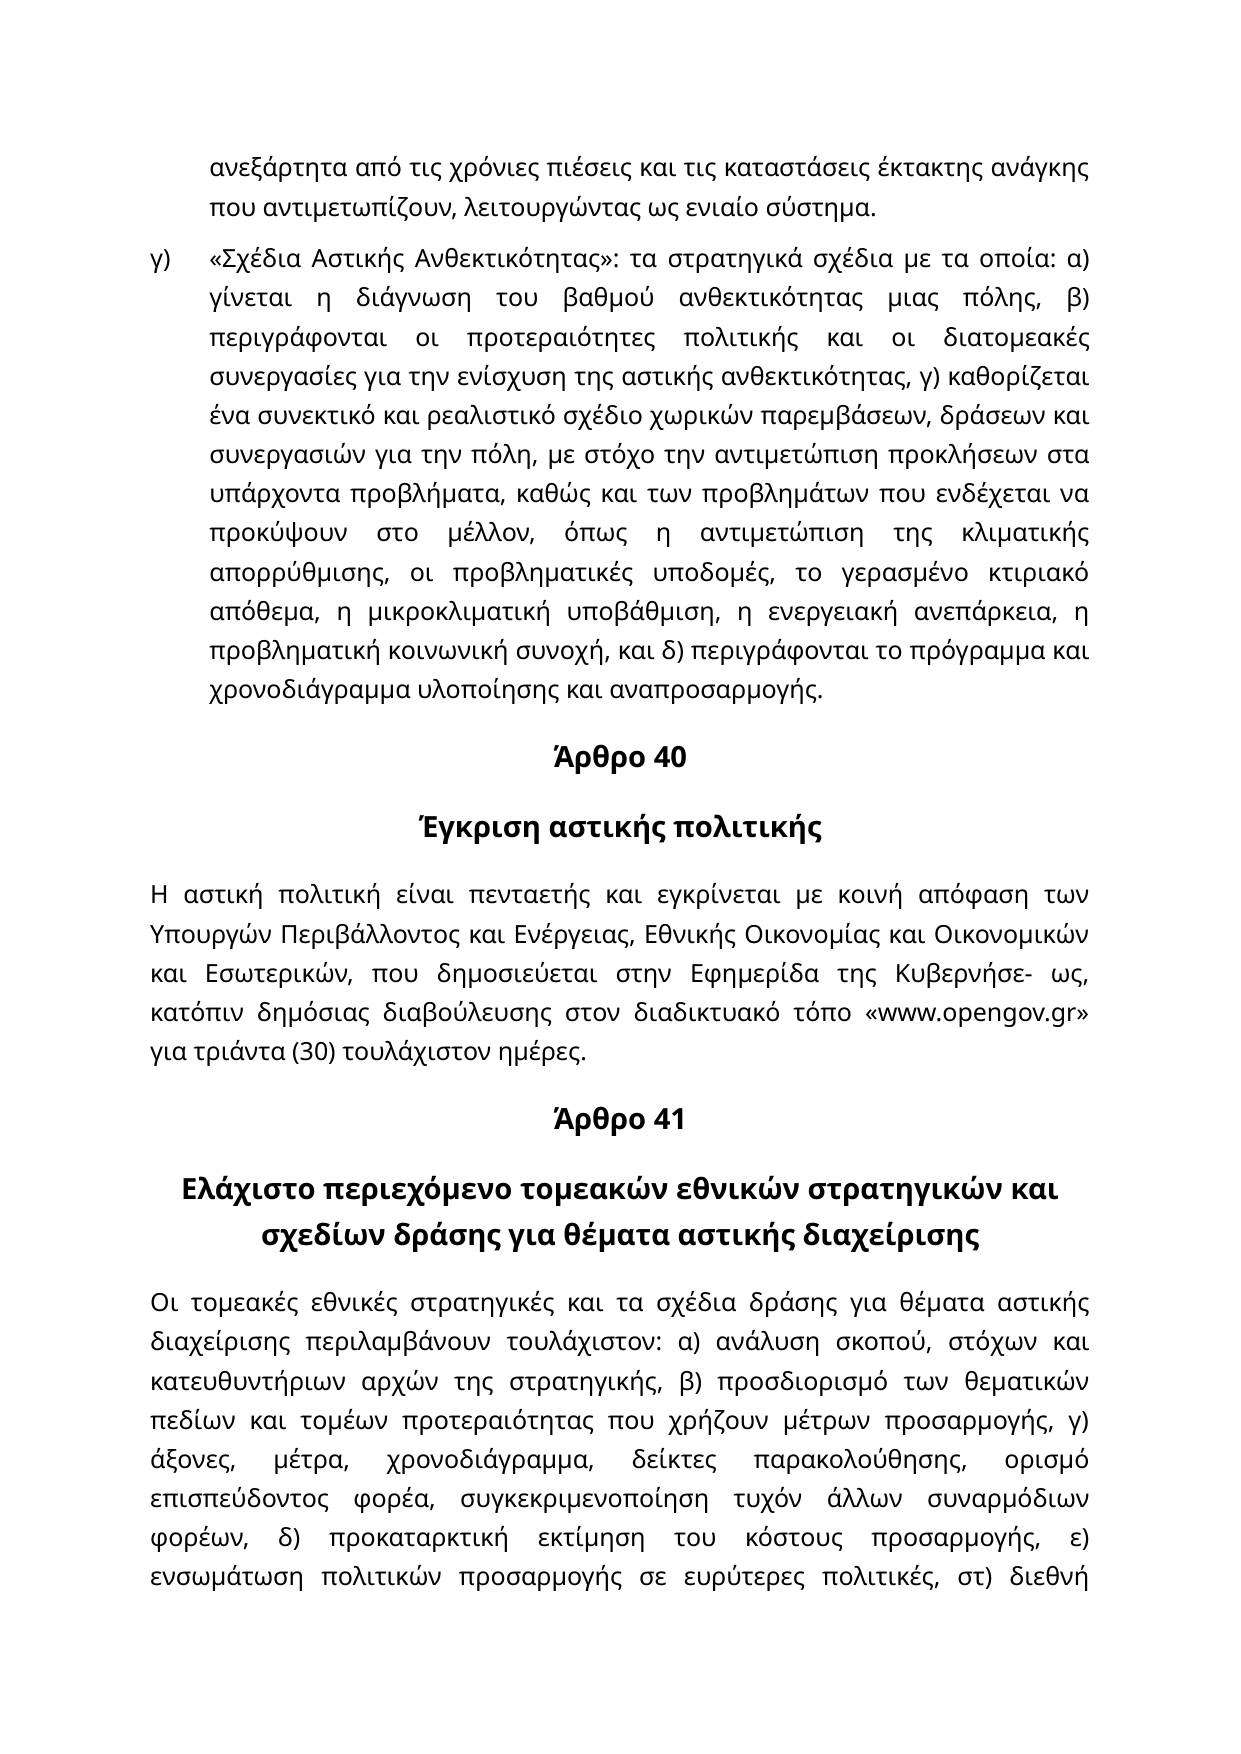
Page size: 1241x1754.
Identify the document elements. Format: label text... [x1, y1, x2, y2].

list γ) «Σχέδια Αστικής Ανθεκτικότητας»: τα στρατηγικά σχέδια με τα οποία: α) γίνεται η διάγνωση του βαθμού ανθεκτικότητας μιας πόλης, β) περιγράφονται οι προτεραιότητες πολιτικής και οι διατομεακές συνεργασίες για την ενίσχυση της αστικής ανθεκτικότητας, γ) καθορίζεται ένα συνεκτικό και ρεαλιστικό σχέδιο χωρικών παρεμβάσεων, δράσεων και συνεργασιών για την πόλη, με στόχο την αντιμετώπιση προκλήσεων στα υπάρχοντα προβλήματα, καθώς και των προβλημάτων που ενδέχεται να προκύψουν στο μέλλον, όπως η αντιμετώπιση της κλιματικής απορρύθμισης, οι προβληματικές υποδομές, το γερασμένο κτιριακό απόθεμα, η μικροκλιματική υποβάθμιση, η ενεργειακή ανεπάρκεια, η προβληματική κοινωνική συνοχή, και δ) περιγράφονται το πρόγραμμα και χρονοδιάγραμμα υλοποίησης και αναπροσαρμογής. [150, 241, 1090, 706]
subtitle Άρθρο 40 [150, 736, 1090, 776]
subtitle Άρθρο 41 [150, 1098, 1090, 1138]
text Η αστική πολιτική είναι πενταετής και εγκρίνεται με κοινή απόφαση των Υπουργών Περιβάλλοντος και Ενέργειας, Εθνικής Οικονομίας και Οικονομικών και Εσωτερικών, που δημοσιεύεται στην Εφημερίδα της Κυβερνήσε- ως, κατόπιν δημόσιας διαβούλευσης στον διαδικτυακό τόπο «www.opengov.gr» για τριάντα (30) τουλάχιστον ημέρες. [150, 877, 1090, 1068]
text Οι τομεακές εθνικές στρατηγικές και τα σχέδια δράσης για θέματα αστικής διαχείρισης περιλαμβάνουν τουλάχιστον: α) ανάλυση σκοπού, στόχων και κατευθυντήριων αρχών της στρατηγικής, β) προσδιορισμό των θεματικών πεδίων και τομέων προτεραιότητας που χρήζουν μέτρων προσαρμογής, γ) άξονες, μέτρα, χρονοδιάγραμμα, δείκτες παρακολούθησης, ορισμό επισπεύδοντος φορέα, συγκεκριμενοποίηση τυχόν άλλων συναρμόδιων φορέων, δ) προκαταρκτική εκτίμηση του κόστους προσαρμογής, ε) ενσωμάτωση πολιτικών προσαρμογής σε ευρύτερες πολιτικές, στ) διεθνή [150, 1285, 1090, 1593]
subtitle Έγκριση αστικής πολιτικής [150, 806, 1090, 846]
list ανεξάρτητα από τις χρόνιες πιέσεις και τις καταστάσεις έκτακτης ανάγκης που αντιμετωπίζουν, λειτουργώντας ως ενιαίο σύστημα. [150, 150, 1090, 223]
subtitle Ελάχιστο περιεχόμενο τομεακών εθνικών στρατηγικών και σχεδίων δράσης για θέματα αστικής διαχείρισης [150, 1168, 1090, 1254]
